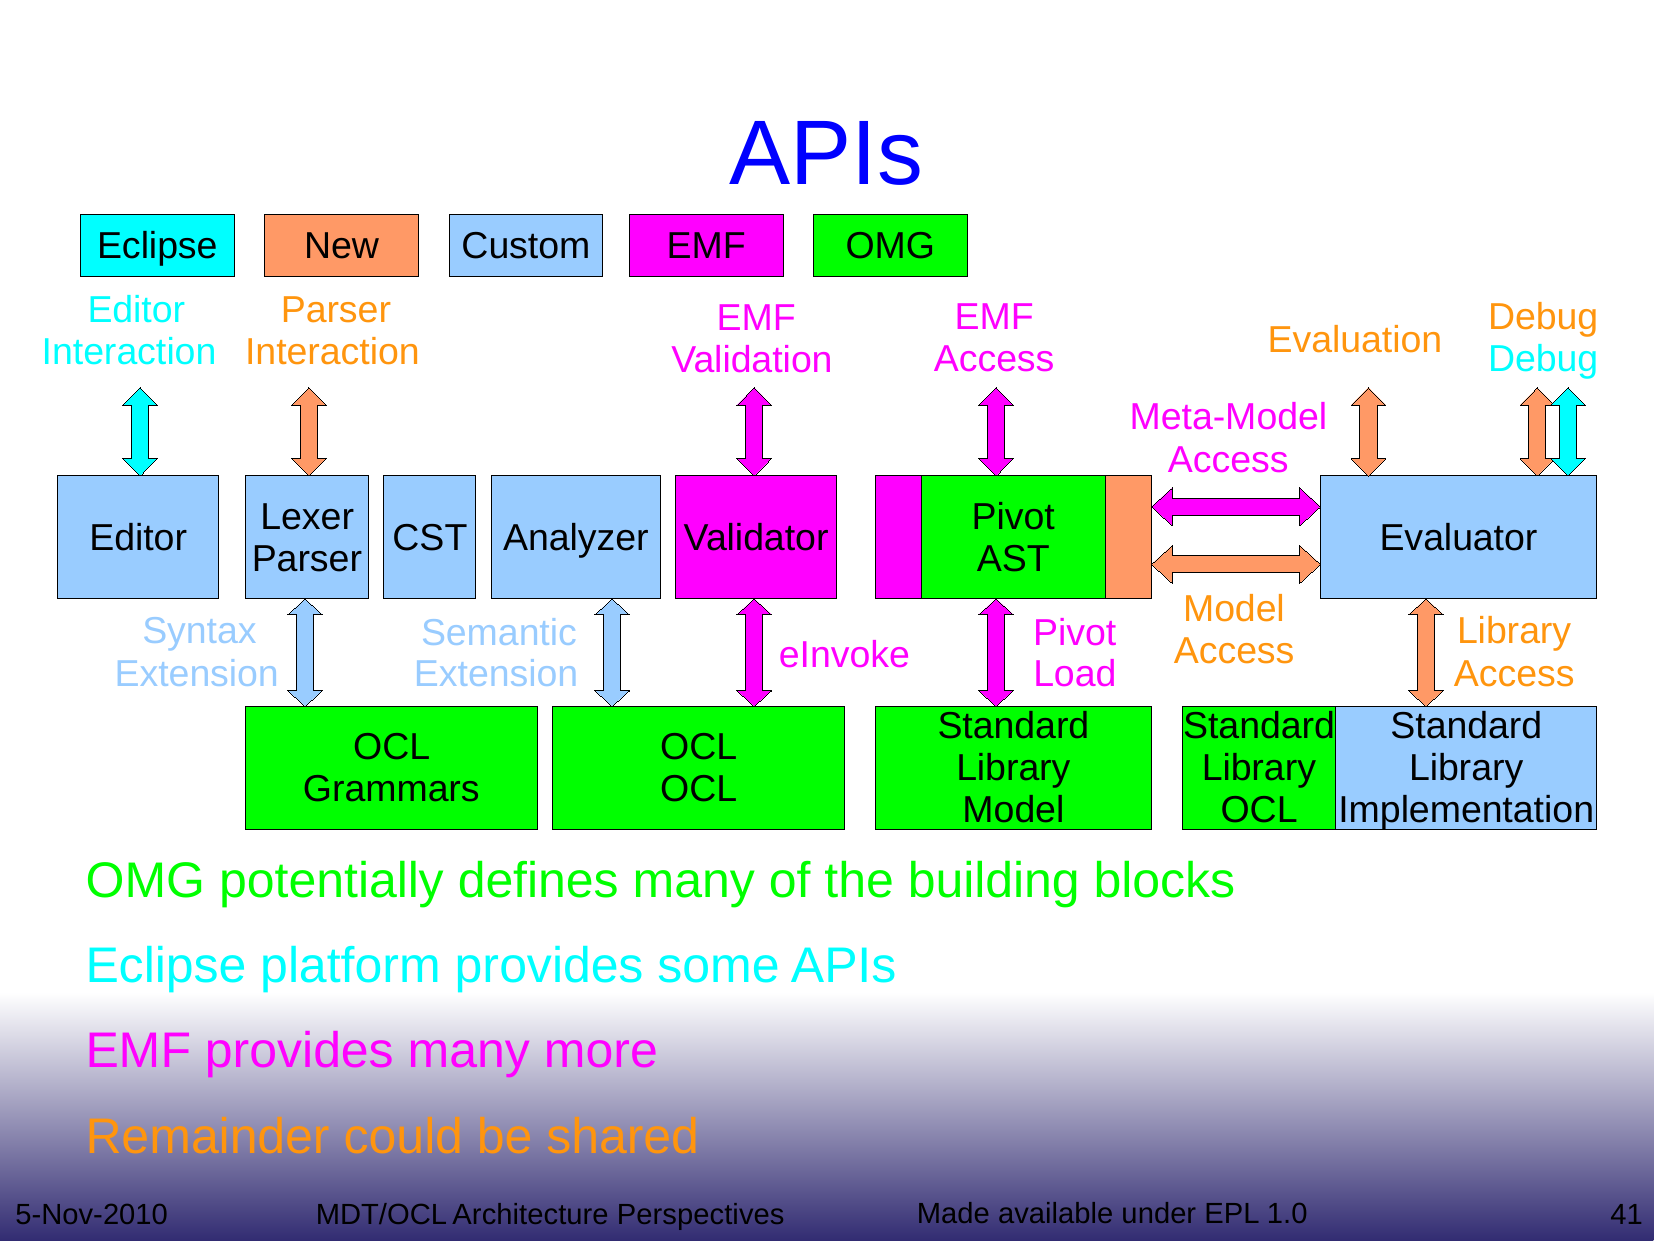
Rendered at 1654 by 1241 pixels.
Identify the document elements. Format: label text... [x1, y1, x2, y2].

text_box [978, 598, 1009, 707]
text_box Standard Library Implementation [1336, 706, 1597, 830]
text_box [736, 598, 772, 707]
text_box Editor [57, 475, 219, 599]
text_box Pivot AST [922, 475, 1105, 599]
text_box OCL OCL [552, 706, 845, 830]
text_box CST [383, 475, 476, 599]
text_box [599, 598, 630, 707]
text_box [1408, 598, 1435, 707]
text_box Validator [675, 475, 837, 599]
text_box Parser Interaction [246, 281, 442, 381]
text_box OMG [813, 214, 968, 277]
text_box Debug Debug [1427, 287, 1654, 387]
text_box Editor Interaction [26, 281, 246, 381]
text_box EMF Validation [656, 288, 857, 388]
text_box eInvoke [756, 625, 933, 683]
text_box [1520, 387, 1586, 476]
text_box Eclipse [80, 214, 235, 277]
text_box New [264, 214, 419, 277]
text_box Library Access [1435, 602, 1594, 702]
title APIs [82, 56, 1571, 250]
text_box Standard Library OCL [1182, 706, 1336, 830]
text_box Evaluation [1239, 310, 1427, 368]
text_box EMF Access [894, 287, 1094, 387]
text_box [875, 475, 922, 599]
text_box [978, 387, 1014, 476]
text_box Lexer Parser [245, 475, 369, 599]
text_box [736, 387, 772, 476]
text_box [291, 387, 327, 476]
text_box Model Access [1155, 580, 1313, 680]
text_box Meta-Model Access [1097, 388, 1359, 488]
text_box [122, 387, 158, 476]
text_box Custom [449, 214, 603, 277]
text_box OCL Grammars [245, 706, 538, 830]
text_box [1105, 488, 1321, 599]
text_box Syntax Extension [99, 602, 300, 702]
text_box Semantic Extension [399, 603, 599, 703]
text_box Analyzer [491, 475, 661, 599]
list OMG potentially defines many of the building blocks Eclipse platform provides some APIs EMF provides many more Remainder could be shared [85, 852, 1574, 1183]
text_box Evaluator [1320, 475, 1597, 599]
text_box [1359, 387, 1386, 477]
text_box Pivot Load [1009, 603, 1141, 703]
text_box Standard Library Model [875, 706, 1152, 830]
text_box EMF [629, 214, 784, 277]
text_box [300, 598, 323, 707]
